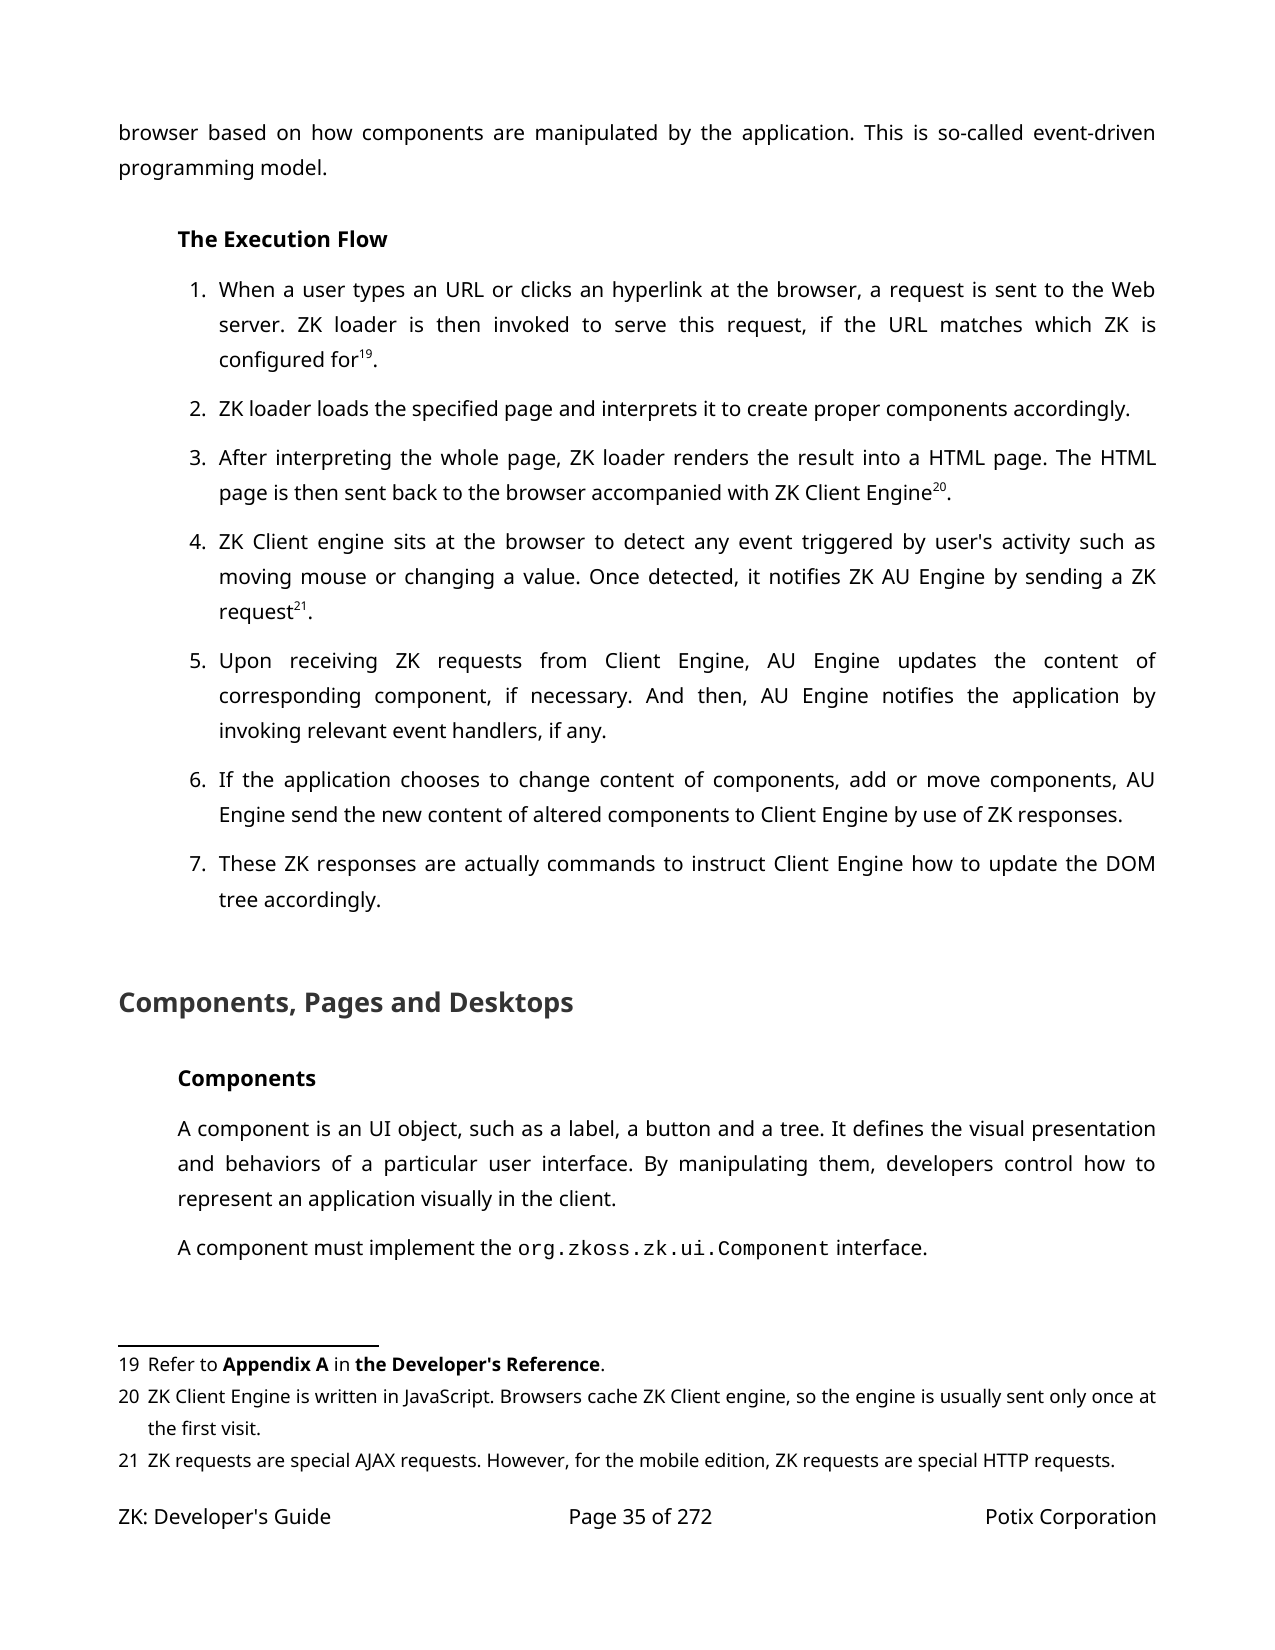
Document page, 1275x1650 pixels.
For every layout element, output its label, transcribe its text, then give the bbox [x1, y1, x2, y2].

list Upon receiving ZK requests from Client Engine, AU Engine updates the content of corresponding component, if necessary. And then, AU Engine notifies the application by invoking relevant event handlers, if any. [189, 646, 1157, 745]
text A component is an UI object, such as a label, a button and a tree. It defines the visual presentation and behaviors of a particular user interface. By manipulating them, developers control how to represent an application visually in the client. [177, 1114, 1157, 1212]
list ZK requests are special AJAX requests. However, for the mobile edition, ZK requests are special HTTP requests. [118, 1447, 1157, 1473]
list ZK loader loads the specified page and interprets it to create proper components accordingly. [189, 394, 1157, 422]
list These ZK responses are actually commands to instruct Client Engine how to update the DOM tree accordingly. [189, 849, 1157, 913]
list After interpreting the whole page, ZK loader renders the result into a HTML page. The HTML page is then sent back to the browser accompanied with ZK Client Engine. [189, 443, 1157, 506]
text A component must implement the org.zkoss.zk.ui.Component interface. [177, 1233, 1157, 1261]
text browser based on how components are manipulated by the application. This is so-called event-driven programming model. [118, 118, 1157, 182]
subtitle Components, Pages and Desktops [118, 984, 1157, 1021]
subtitle Components [177, 1063, 1157, 1093]
list When a user types an URL or clicks an hyperlink at the browser, a request is sent to the Web server. ZK loader is then invoked to serve this request, if the URL matches which ZK is configured for. [189, 275, 1157, 373]
subtitle The Execution Flow [177, 224, 1157, 254]
list If the application chooses to change content of components, add or move components, AU Engine send the new content of altered components to Client Engine by use of ZK responses. [189, 765, 1157, 829]
list Refer to Appendix A in the Developer's Reference. [118, 1352, 1157, 1377]
list ZK Client Engine is written in JavaScript. Browsers cache ZK Client engine, so the engine is usually sent only once at the first visit. [118, 1384, 1157, 1441]
list ZK Client engine sits at the browser to detect any event triggered by user's activity such as moving mouse or changing a value. Once detected, it notifies ZK AU Engine by sending a ZK request. [189, 527, 1157, 626]
